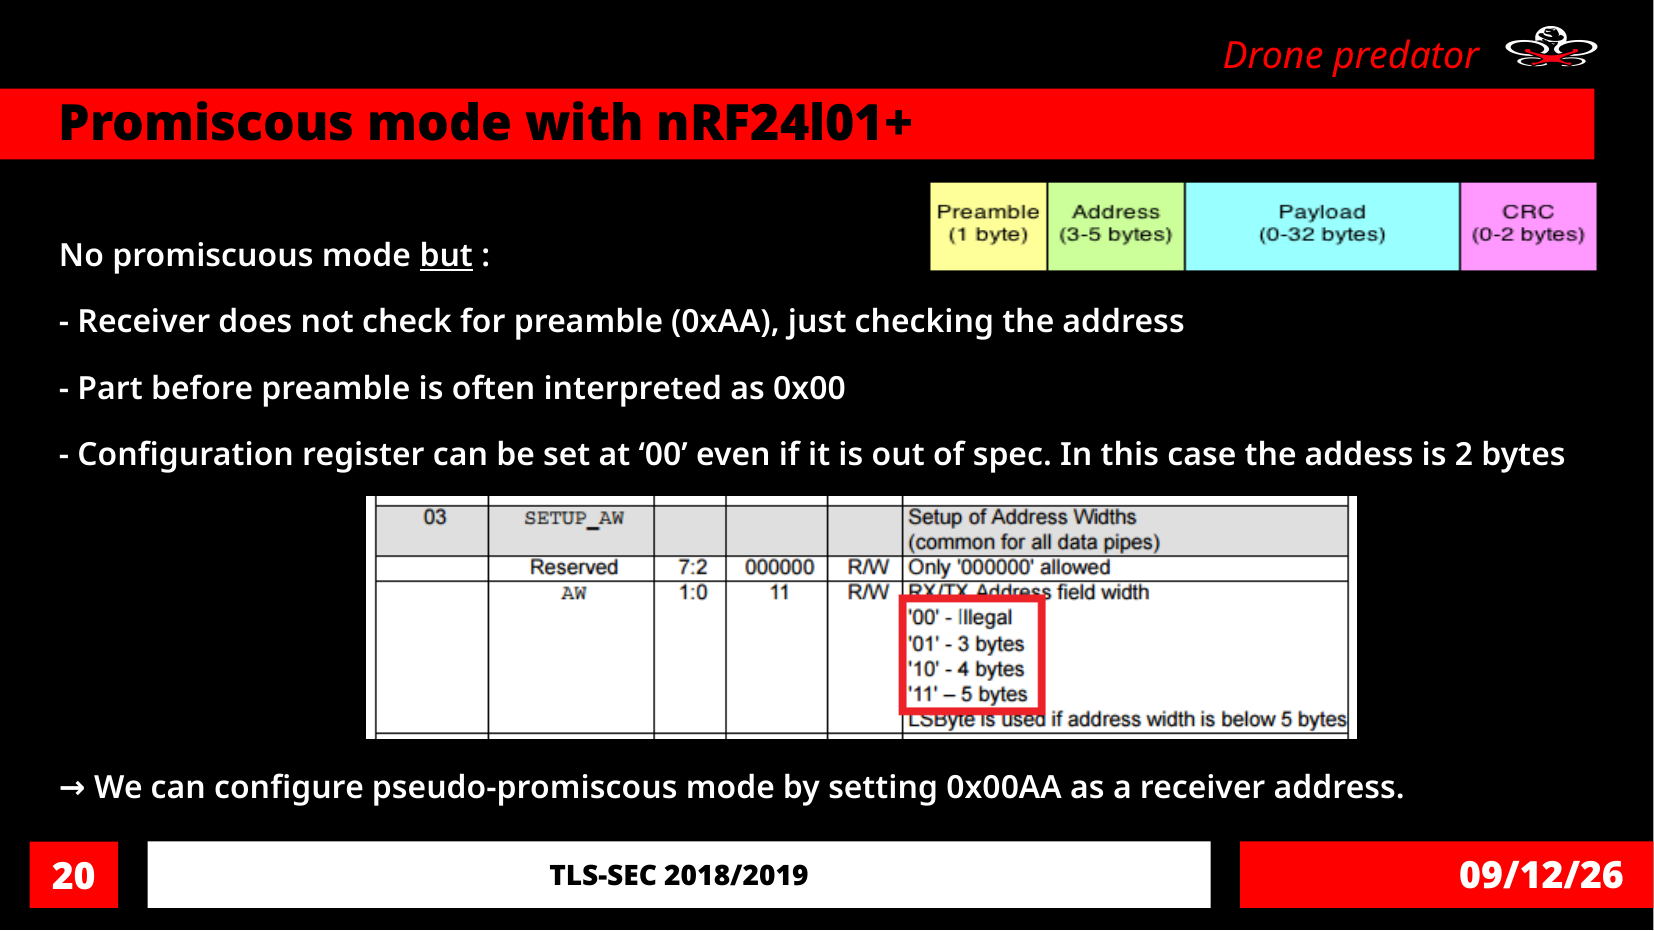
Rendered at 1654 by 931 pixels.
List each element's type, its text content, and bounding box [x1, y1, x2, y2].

picture [927, 180, 1601, 278]
list No promiscuous mode but : - Receiver does not check for preamble (0xAA), just checking the address - Part before preamble is often interpreted as 0x00 - Configuration register can be set at ‘00’ even if it is out of spec. In this case the addess is 2 bytes → We can configure pseudo-promiscous mode by setting 0x00AA as a receiver address. [59, 231, 1583, 830]
picture [1488, 15, 1617, 80]
title Promiscous mode with nRF24l01+ [59, 44, 1595, 156]
picture [366, 496, 1357, 739]
